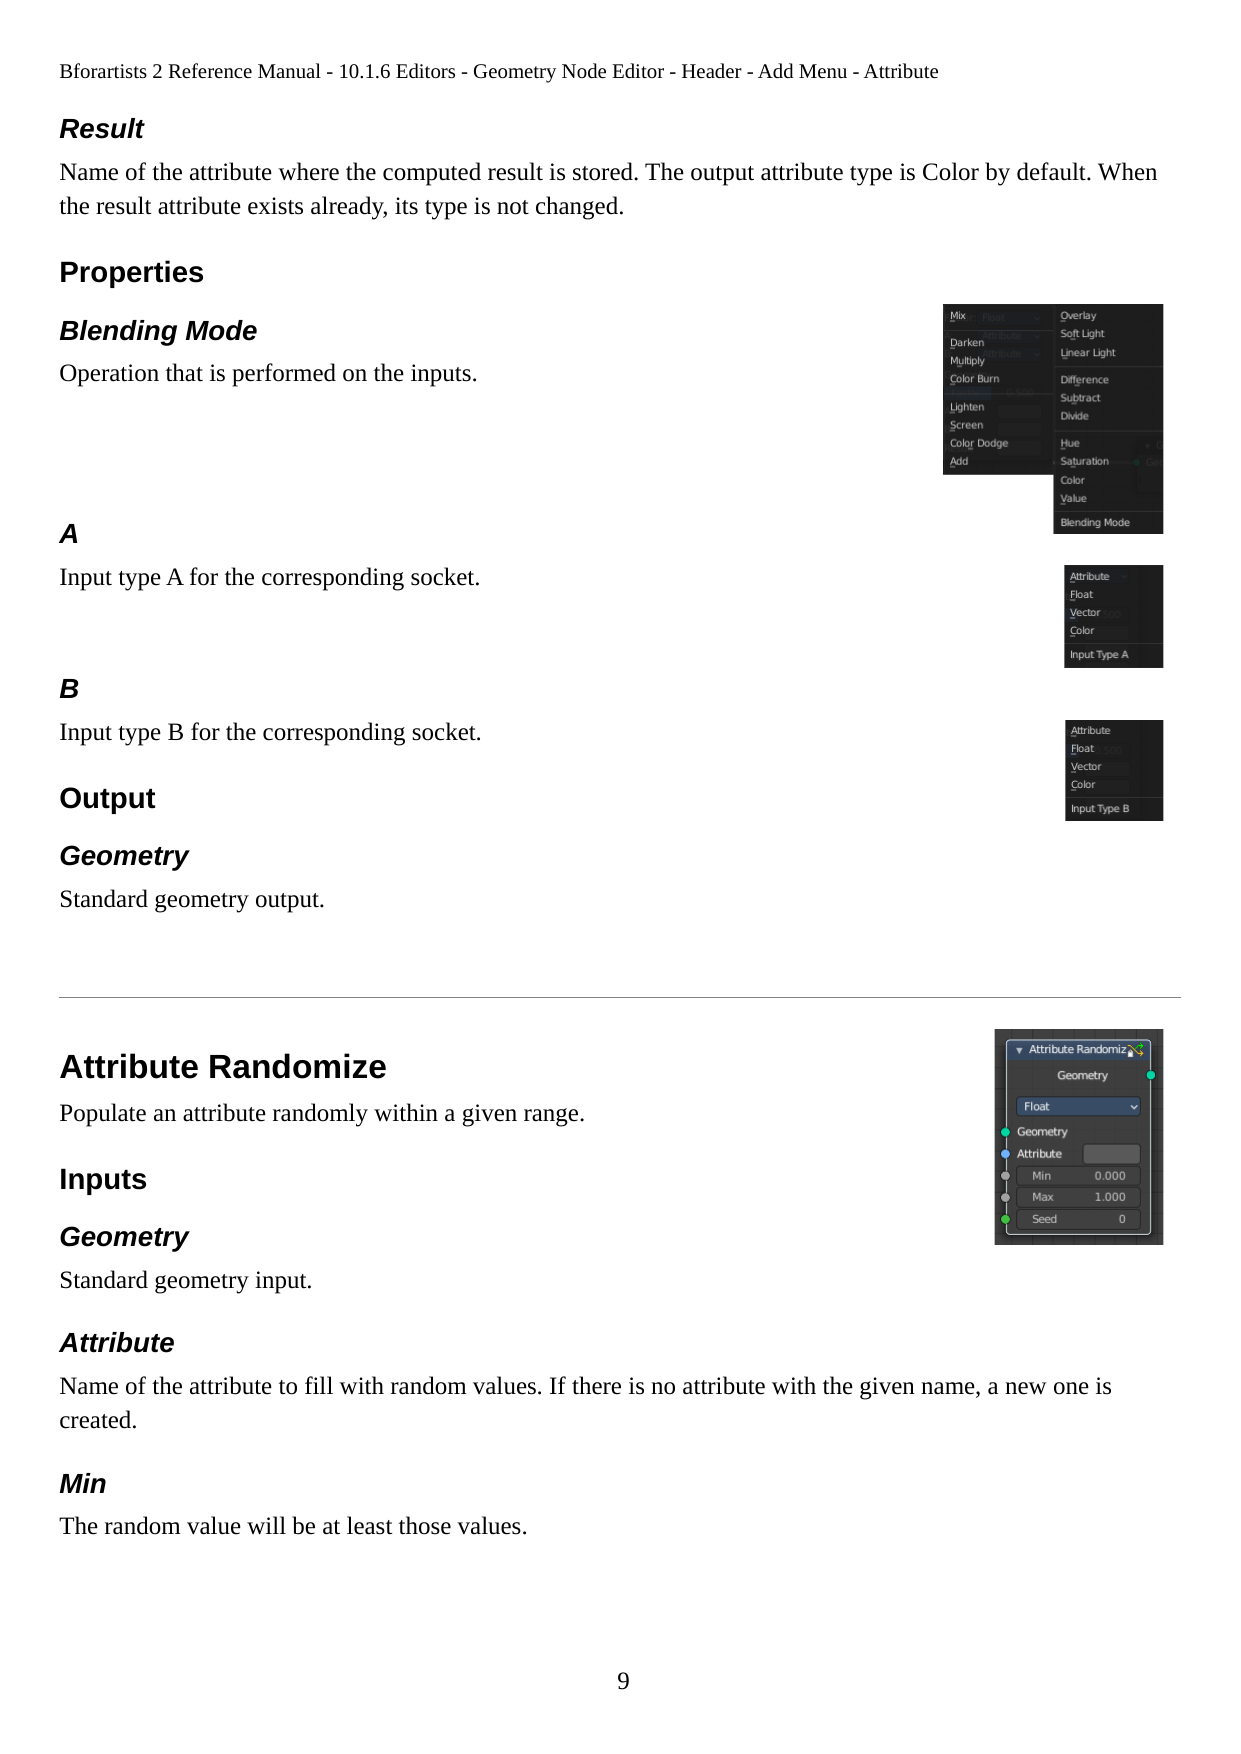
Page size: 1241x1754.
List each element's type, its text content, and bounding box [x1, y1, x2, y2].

text Name of the attribute to fill with random values. If there is no attribute with the given name, a new one is created. [59, 1371, 1181, 1434]
subtitle A [59, 518, 1181, 550]
subtitle [1164, 1162, 1181, 1196]
subtitle [1164, 781, 1181, 815]
text Standard geometry input. [59, 1265, 1181, 1294]
subtitle Output [59, 781, 1065, 815]
picture [1065, 720, 1164, 821]
picture [1064, 565, 1164, 668]
subtitle [1164, 314, 1181, 346]
picture [943, 304, 1164, 534]
subtitle Properties [59, 255, 1181, 289]
subtitle Min [59, 1467, 1181, 1499]
text Input type A for the corresponding socket. [59, 562, 1181, 591]
subtitle Geometry [59, 1221, 1181, 1253]
text Operation that is performed on the inputs. [59, 358, 943, 387]
text Input type B for the corresponding socket. [59, 717, 1181, 746]
text Populate an attribute randomly within a given range. [59, 1098, 994, 1127]
subtitle Result [59, 113, 1181, 144]
subtitle Geometry [59, 840, 1181, 872]
text Standard geometry output. [59, 884, 1181, 913]
subtitle Inputs [59, 1162, 994, 1196]
text The random value will be at least those values. [59, 1511, 1181, 1540]
subtitle B [59, 673, 1181, 705]
subtitle Attribute Randomize [59, 1047, 994, 1086]
subtitle [1164, 1047, 1181, 1086]
subtitle Attribute [59, 1327, 1181, 1358]
picture [994, 1029, 1164, 1245]
subtitle Blending Mode [59, 314, 943, 346]
text Name of the attribute where the computed result is stored. The output attribute type is Color by default. When the result attribute exists already, its type is not changed. [59, 157, 1181, 220]
